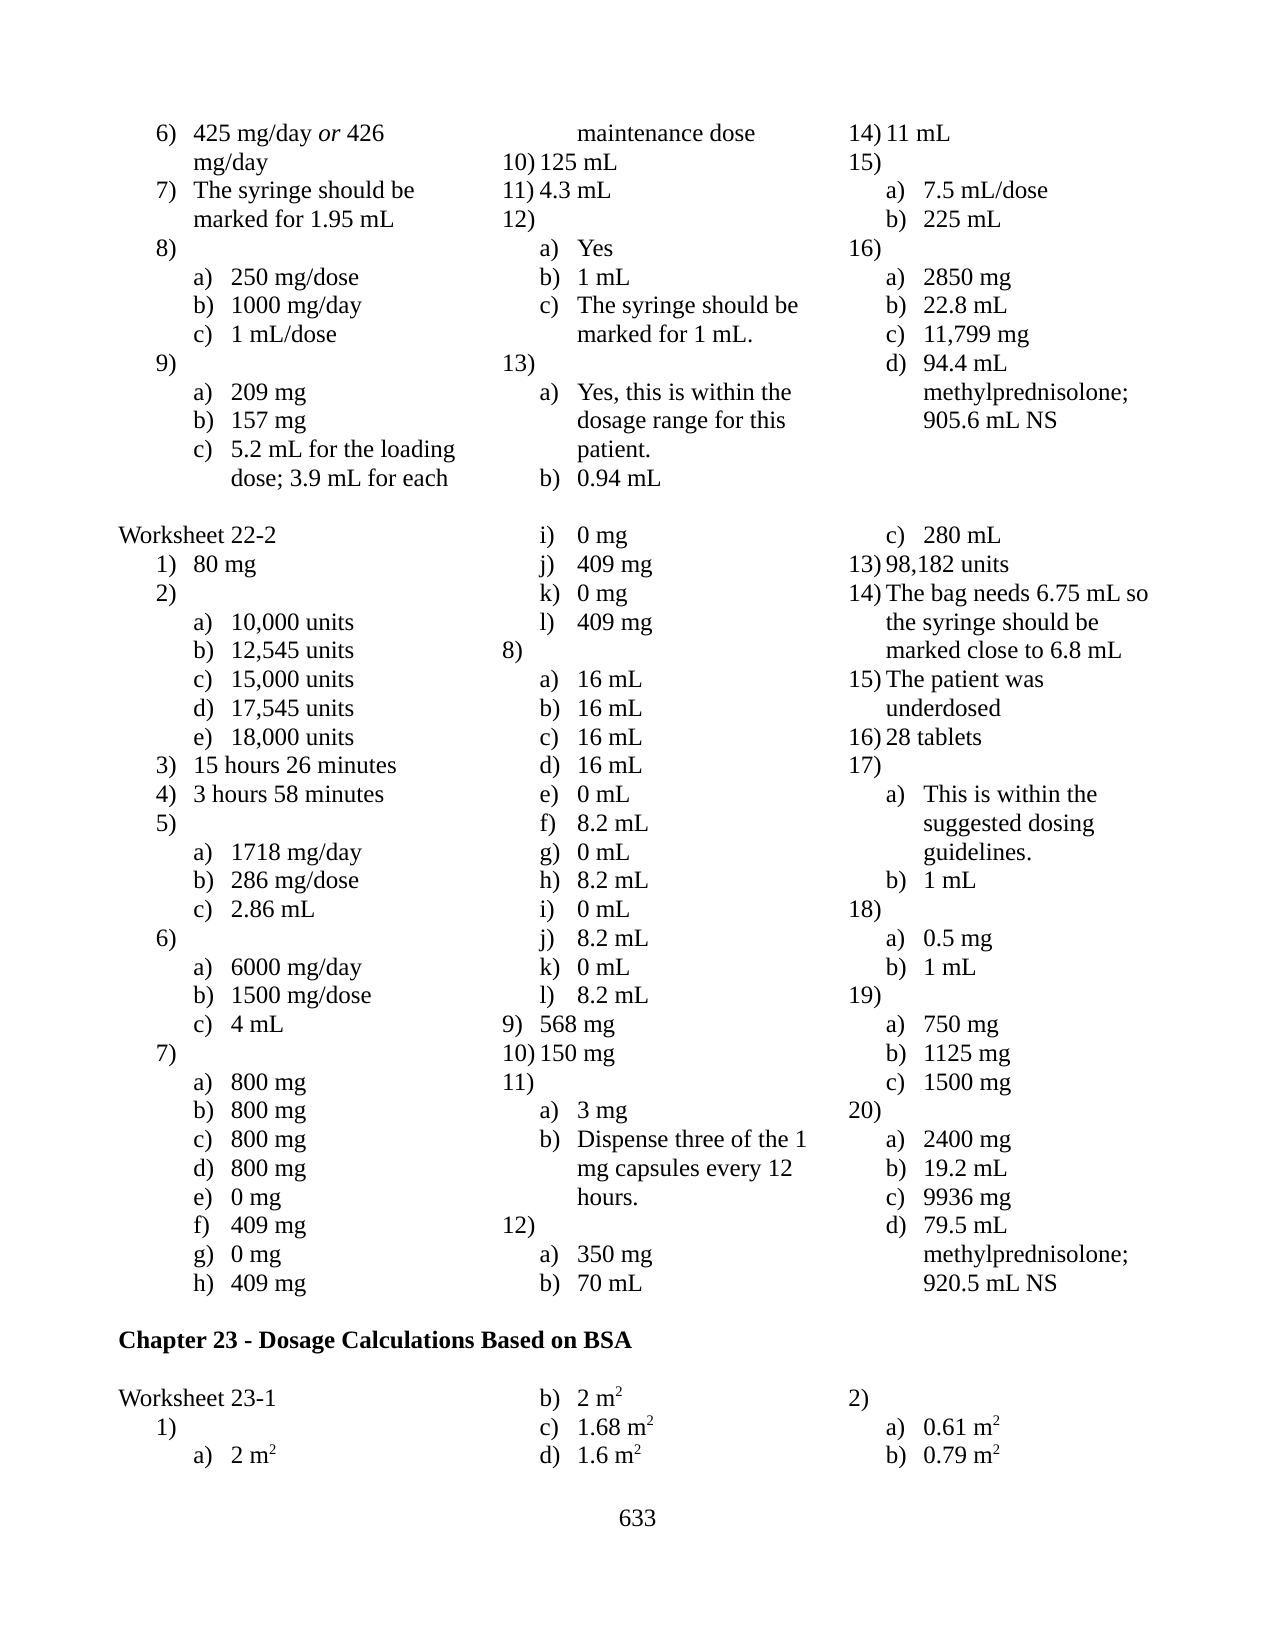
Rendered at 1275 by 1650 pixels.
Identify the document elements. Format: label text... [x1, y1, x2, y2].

list 4.3 mL [502, 176, 811, 204]
list 16 mL [539, 722, 811, 751]
list 0.5 mg [886, 923, 1157, 952]
list 94.4 mL methylprednisolone; 905.6 mL NS [886, 348, 1157, 434]
list 18,000 units [193, 722, 464, 751]
text Worksheet 22-2 [118, 521, 464, 549]
text Worksheet 23-1 [118, 1383, 464, 1412]
list 98,182 units [848, 549, 1157, 578]
list 409 mg [539, 607, 811, 636]
list 6000 mg/day [193, 952, 464, 981]
list 5.2 mL for the loading dose; 3.9 mL for each [193, 434, 464, 492]
list 2.86 mL [193, 894, 464, 923]
list 22.8 mL [886, 291, 1157, 319]
list 17,545 units [193, 693, 464, 722]
list 225 mL [886, 204, 1157, 233]
list 2 m2 [539, 1383, 811, 1412]
list 1 mL/dose [193, 319, 464, 348]
list 1.68 m2 [539, 1412, 811, 1441]
list 568 mg [502, 1009, 811, 1038]
list 8.2 mL [539, 923, 811, 952]
list 0 mL [539, 952, 811, 981]
list 15 hours 26 minutes [156, 751, 464, 779]
list 28 tablets [848, 722, 1157, 751]
list The syringe should be marked for 1.95 mL [156, 176, 464, 233]
list 1500 mg/dose [193, 981, 464, 1009]
list 2400 mg [886, 1124, 1157, 1153]
list Yes [539, 233, 811, 262]
text Chapter 23 - Dosage Calculations Based on BSA [118, 1326, 1157, 1354]
list Dispense three of the 1 mg capsules every 12 hours. [539, 1124, 811, 1211]
list 70 mL [539, 1268, 811, 1297]
list The bag needs 6.75 mL so the syringe should be marked close to 6.8 mL [848, 578, 1157, 664]
list 12,545 units [193, 636, 464, 664]
list 1000 mg/day [193, 291, 464, 319]
list 1500 mg [886, 1067, 1157, 1096]
list 7.5 mL/dose [886, 176, 1157, 204]
list 80 mg [156, 549, 464, 578]
list 2850 mg [886, 262, 1157, 291]
list 2 m2 [193, 1441, 464, 1469]
list The syringe should be marked for 1 mL. [539, 291, 811, 348]
list 800 mg [193, 1067, 464, 1096]
list 0 mL [539, 894, 811, 923]
list 157 mg [193, 406, 464, 434]
list 800 mg [193, 1153, 464, 1182]
list 350 mg [539, 1239, 811, 1268]
list 425 mg/day or 426 mg/day [156, 118, 464, 176]
list 409 mg [539, 549, 811, 578]
list 0.61 m2 [886, 1412, 1157, 1441]
list 280 mL [886, 521, 1157, 549]
list 1 mL [886, 952, 1157, 981]
list 409 mg [193, 1211, 464, 1239]
list 209 mg [193, 377, 464, 406]
list 16 mL [539, 664, 811, 693]
list 0 mg [539, 578, 811, 607]
list 79.5 mL methylprednisolone; 920.5 mL NS [886, 1211, 1157, 1297]
list 16 mL [539, 751, 811, 779]
list 10,000 units [193, 607, 464, 636]
list 11 mL [848, 118, 1157, 147]
list 11,799 mg [886, 319, 1157, 348]
list 8.2 mL [539, 866, 811, 894]
list The patient was underdosed [848, 664, 1157, 722]
list 0.79 m2 [886, 1441, 1157, 1469]
list 0 mL [539, 837, 811, 866]
list 3 hours 58 minutes [156, 779, 464, 808]
list 8.2 mL [539, 808, 811, 837]
list 0 mg [193, 1239, 464, 1268]
list 1718 mg/day [193, 837, 464, 866]
list 1 mL [539, 262, 811, 291]
list 0 mg [539, 521, 811, 549]
list This is within the suggested dosing guidelines. [886, 779, 1157, 866]
list 0.94 mL [539, 463, 811, 492]
list 1.6 m2 [539, 1441, 811, 1469]
list 0 mL [539, 779, 811, 808]
list 15,000 units [193, 664, 464, 693]
list 250 mg/dose [193, 262, 464, 291]
list 9936 mg [886, 1182, 1157, 1211]
list 16 mL [539, 693, 811, 722]
list 1125 mg [886, 1038, 1157, 1067]
list 409 mg [193, 1268, 464, 1297]
list 0 mg [193, 1182, 464, 1211]
list 750 mg [886, 1009, 1157, 1038]
list Yes, this is within the dosage range for this patient. [539, 377, 811, 463]
list 800 mg [193, 1096, 464, 1124]
list 19.2 mL [886, 1153, 1157, 1182]
list maintenance dose [539, 118, 811, 147]
list 1 mL [886, 866, 1157, 894]
list 800 mg [193, 1124, 464, 1153]
list 150 mg [502, 1038, 811, 1067]
list 4 mL [193, 1009, 464, 1038]
list 8.2 mL [539, 981, 811, 1009]
list 3 mg [539, 1096, 811, 1124]
list 125 mL [502, 147, 811, 176]
list 286 mg/dose [193, 866, 464, 894]
